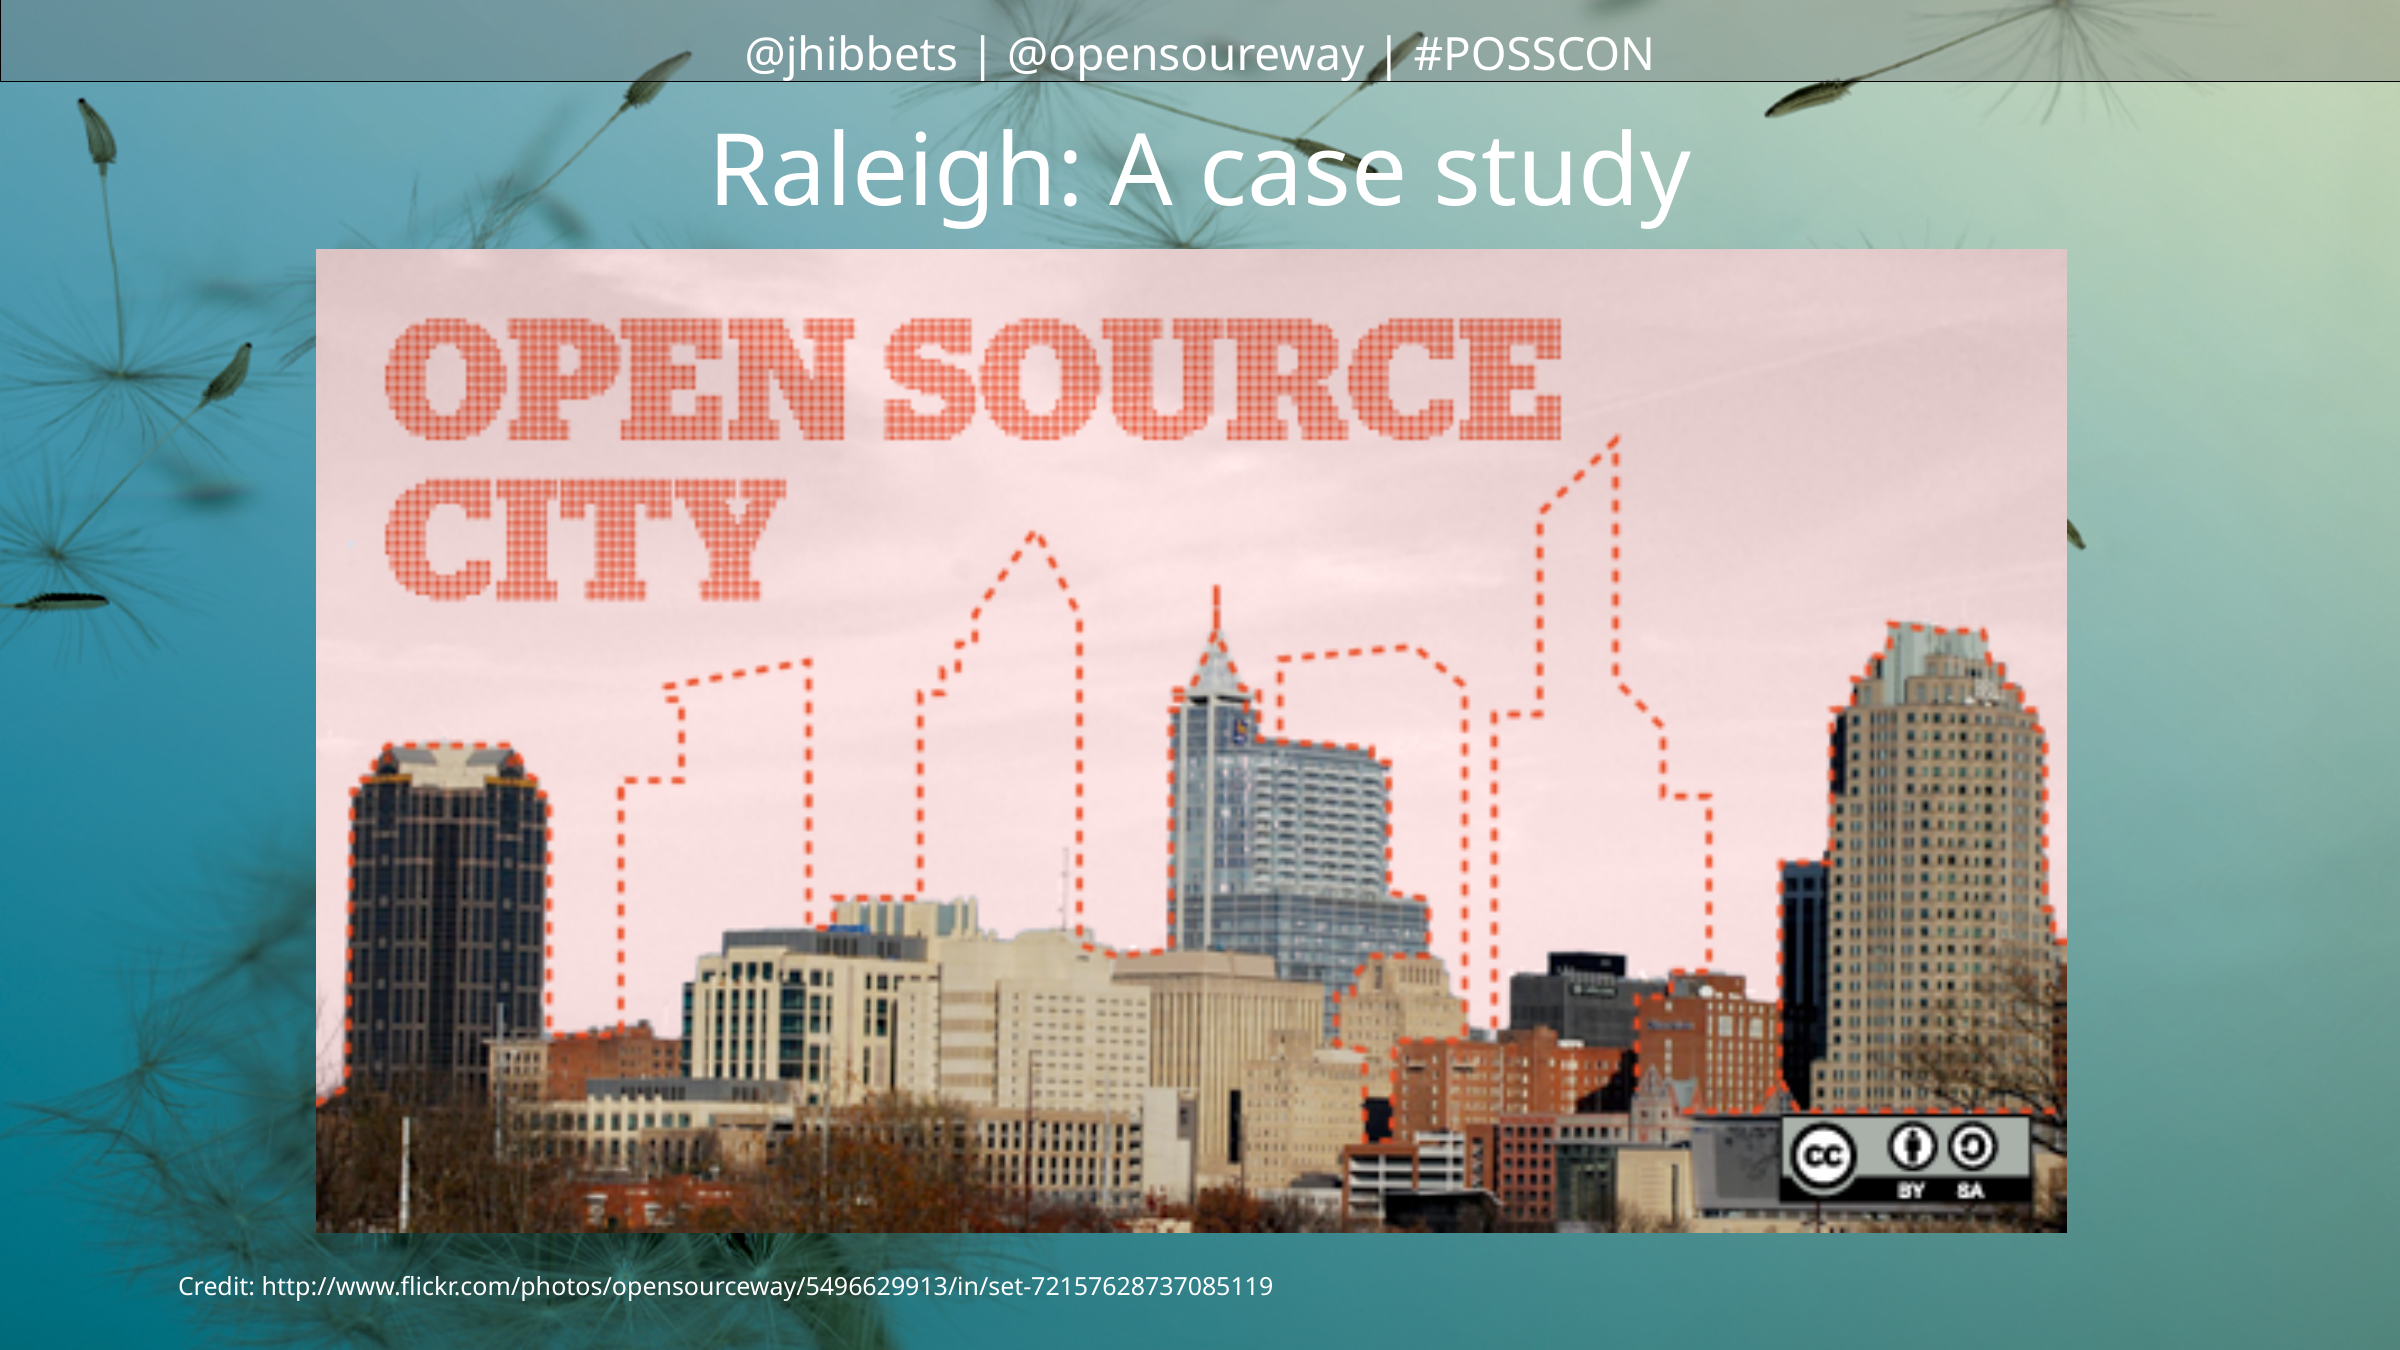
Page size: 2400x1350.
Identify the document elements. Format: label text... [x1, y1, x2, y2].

text_box Credit: http://www.flickr.com/photos/opensourceway/5496629913/in/set-72157628737085119 [163, 1261, 1785, 1308]
title Raleigh: A case study [120, 53, 2281, 280]
picture [0, 82, 2400, 1350]
